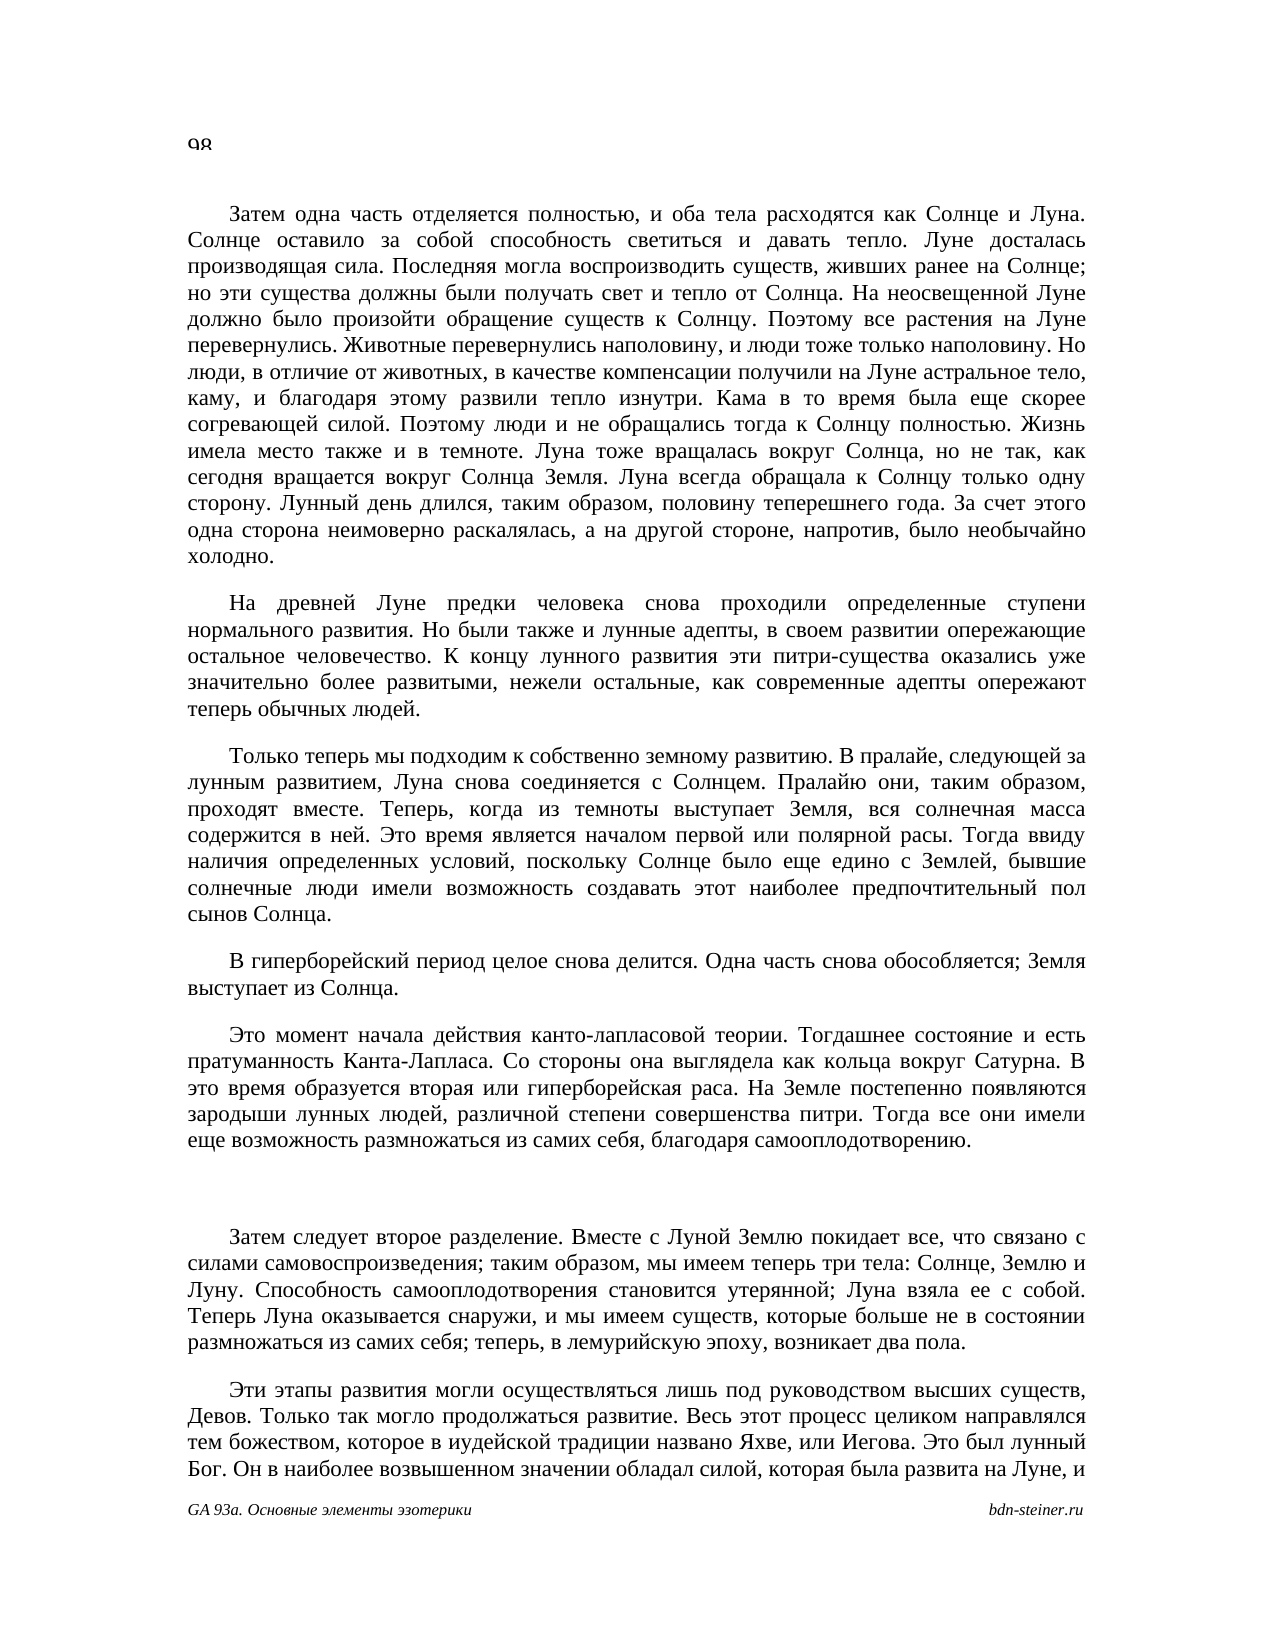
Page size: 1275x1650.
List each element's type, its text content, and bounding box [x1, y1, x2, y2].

text На древней Луне предки человека снова проходили определенные ступени нормального развития. Но были также и лунные адепты, в своем развитии опережающие остальное человечество. К концу лунного развития эти питри-существа оказались уже значительно более развитыми, нежели остальные, как современные адепты опережают теперь обычных людей. [187, 589, 1087, 721]
text В гиперборейский период целое снова делится. Одна часть снова обособляется; Земля выступает из Солнца. [187, 947, 1087, 1000]
text Эти этапы развития могли осуществляться лишь под руководством высших существ, Девов. Только так могло продолжаться развитие. Весь этот процесс целиком направлялся тем божеством, которое в иудейской традиции названо Яхве, или Иегова. Это был лунный Бог. Он в наиболее возвышенном значении обладал силой, которая была развита на Луне, и [187, 1376, 1087, 1481]
text Это момент начала действия канто-лапласовой теории. Тогдашнее состояние и есть пратуманность Канта-Лапласа. Со стороны она выглядела как кольца вокруг Сатурна. В это время образуется вторая или гиперборейская раса. На Земле постепенно появляются зародыши лунных людей, различной степени совершенства питри. Тогда все они имели еще возможность размножаться из самих себя, благодаря самооплодотворению. [187, 1021, 1087, 1153]
text Затем следует второе разделение. Вместе с Луной Землю покидает все, что связано с силами самовоспроизведения; таким образом, мы имеем теперь три тела: Солнце, Землю и Луну. Способность самооплодотворения становится утерянной; Луна взяла ее с собой. Теперь Луна оказывается снаружи, и мы имеем существ, которые больше не в состоянии размножаться из самих себя; теперь, в лемурийскую эпоху, возникает два пола. [187, 1223, 1087, 1355]
text Только теперь мы подходим к собственно земному развитию. В пралайе, следующей за лунным развитием, Луна снова соединяется с Солнцем. Пралайю они, таким образом, проходят вместе. Теперь, когда из темноты выступает Земля, вся солнечная масса содержится в ней. Это время является началом первой или полярной расы. Тогда ввиду наличия определенных условий, поскольку Солнце было еще едино с Землей, бывшие солнечные люди имели возможность создавать этот наиболее предпочтительный пол сынов Солнца. [187, 742, 1087, 926]
text Затем одна часть отделяется полностью, и оба тела расходятся как Солнце и Луна. Солнце оставило за собой способность светиться и давать тепло. Луне досталась производящая сила. Последняя могла воспроизводить существ, живших ранее на Солнце; но эти существа должны были получать свет и тепло от Солнца. На неосвещенной Луне должно было произойти обращение существ к Солнцу. Поэтому все растения на Луне перевернулись. Животные перевернулись наполовину, и люди тоже только наполовину. Но люди, в отличие от животных, в качестве компенсации получили на Луне астральное тело, каму, и благодаря этому развили тепло изнутри. Кама в то время была еще скорее согревающей силой. Поэтому люди и не обращались тогда к Солнцу полностью. Жизнь имела место также и в темноте. Луна тоже вращалась вокруг Солнца, но не так, как сегодня вращается вокруг Солнца Земля. Луна всегда обращала к Солнцу только одну сторону. Лунный день длился, таким образом, половину теперешнего года. За счет этого одна сторона неимоверно раскалялась, а на другой стороне, напротив, было необычайно холодно. [187, 199, 1087, 568]
